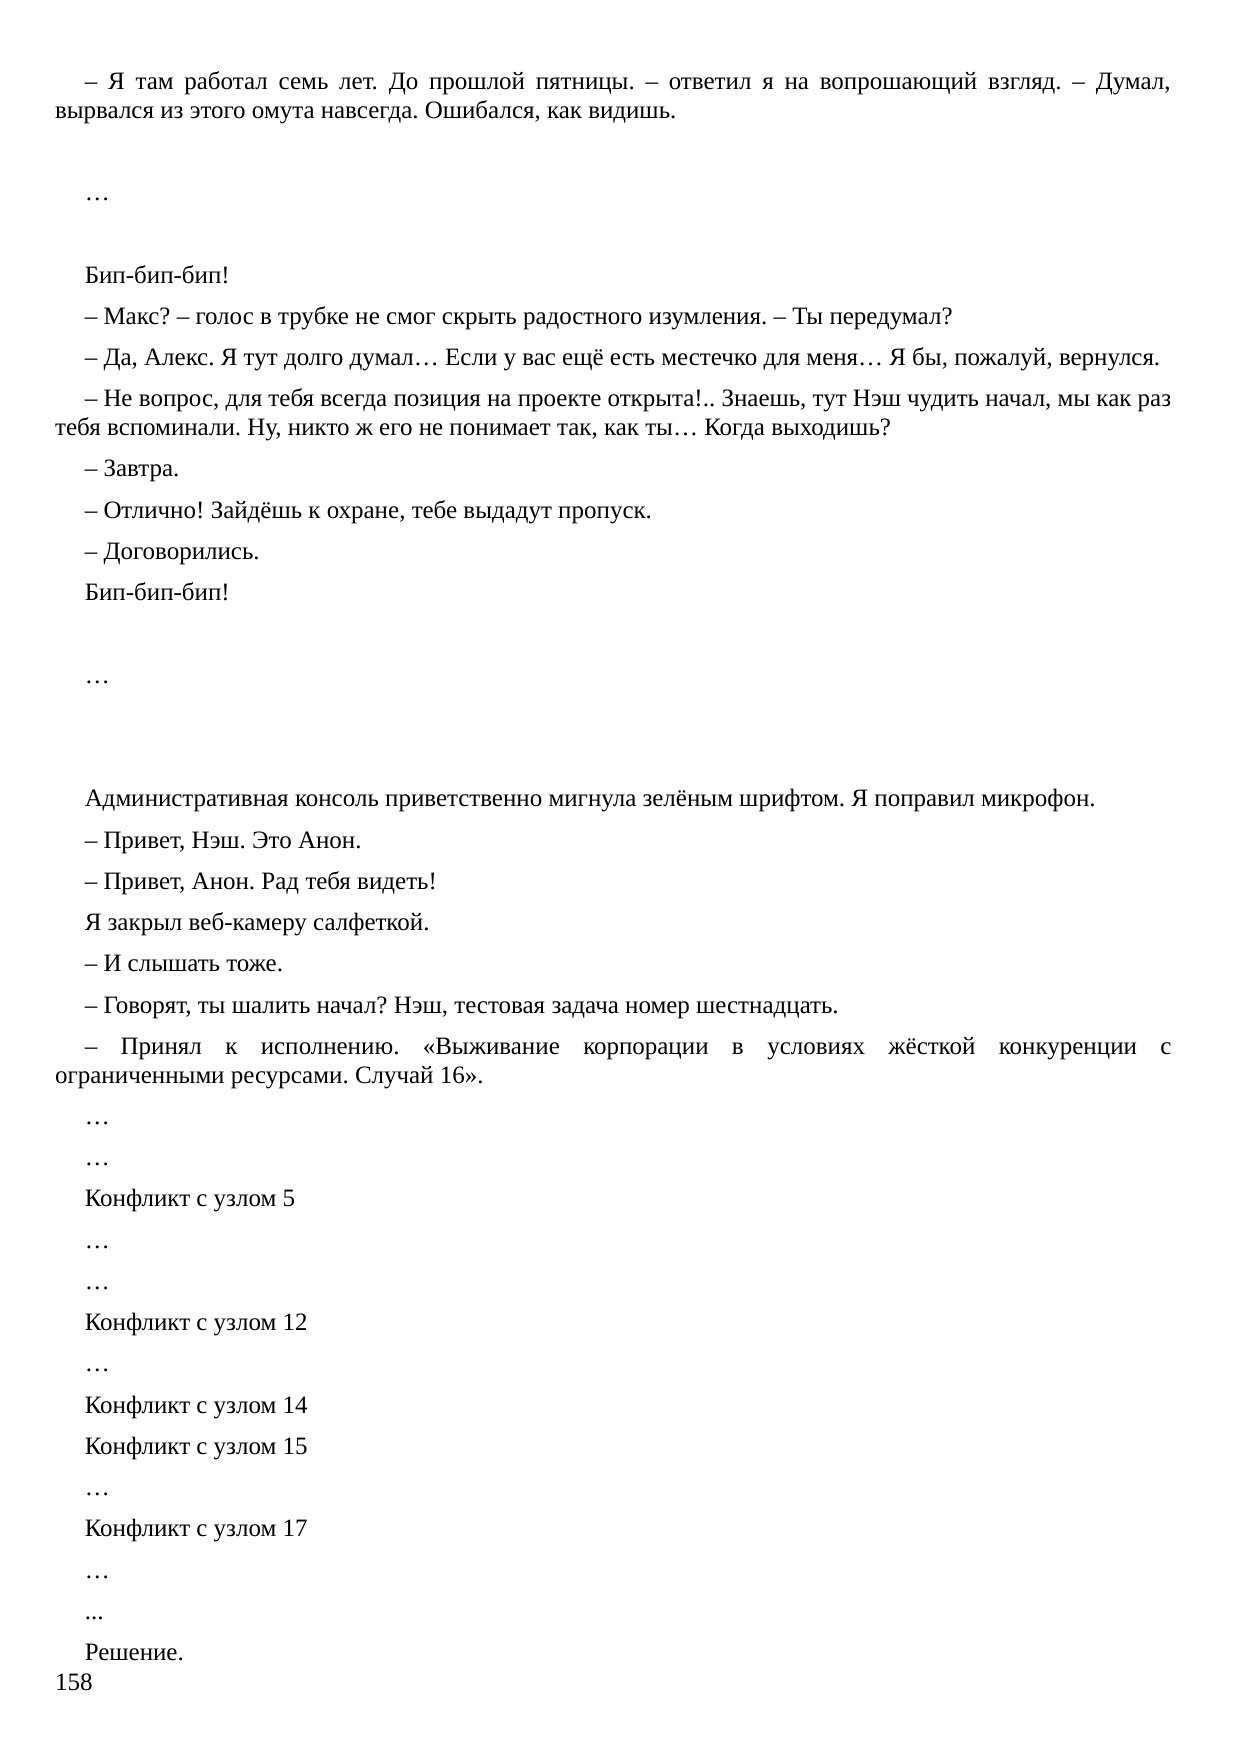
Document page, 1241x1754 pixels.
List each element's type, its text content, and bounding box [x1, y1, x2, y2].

text Конфликт с узлом 5 [55, 1183, 1173, 1212]
text … [55, 1225, 1173, 1253]
text Бип-бип-бип! [55, 260, 1173, 288]
text Решение. [55, 1637, 1173, 1666]
text – Макс? – голос в трубке не смог скрыть радостного изумления. – Ты передумал? [55, 301, 1173, 330]
text – Договорились. [55, 536, 1173, 565]
text Административная консоль приветственно мигнула зелёным шрифтом. Я поправил микрофон. [55, 783, 1173, 812]
text … [55, 1101, 1173, 1130]
text Бип-бип-бип! [55, 577, 1173, 606]
text – Принял к исполнению. «Выживание корпорации в условиях жёсткой конкуренции с ограниченными ресурсами. Случай 16». [55, 1031, 1173, 1088]
text Конфликт с узлом 15 [55, 1431, 1173, 1460]
text … [55, 660, 1173, 688]
text … [55, 1266, 1173, 1295]
text … [55, 1555, 1173, 1583]
text … [55, 1472, 1173, 1501]
text Конфликт с узлом 14 [55, 1390, 1173, 1418]
text Конфликт с узлом 17 [55, 1513, 1173, 1542]
text – Привет, Анон. Рад тебя видеть! [55, 866, 1173, 895]
text Конфликт с узлом 12 [55, 1307, 1173, 1336]
text – И слышать тоже. [55, 948, 1173, 977]
text – Завтра. [55, 453, 1173, 482]
text – Да, Алекс. Я тут долго думал… Если у вас ещё есть местечко для меня… Я бы, пожалуй, вернулся. [55, 342, 1173, 371]
text – Не вопрос, для тебя всегда позиция на проекте открыта!.. Знаешь, тут Нэш чудить начал, мы как раз тебя вспоминали. Ну, никто ж его не понимает так, как ты… Когда выходишь? [55, 383, 1173, 441]
text … [55, 1348, 1173, 1377]
text ... [55, 1596, 1173, 1625]
text … [55, 1142, 1173, 1171]
text Я закрыл веб-камеру салфеткой. [55, 907, 1173, 936]
text … [55, 177, 1173, 206]
text – Я там работал семь лет. До прошлой пятницы. – ответил я на вопрошающий взгляд. – Думал, вырвался из этого омута навсегда. Ошибался, как видишь. [55, 66, 1173, 123]
text – Привет, Нэш. Это Анон. [55, 825, 1173, 853]
text – Говорят, ты шалить начал? Нэш, тестовая задача номер шестнадцать. [55, 990, 1173, 1018]
text – Отлично! Зайдёшь к охране, тебе выдадут пропуск. [55, 495, 1173, 523]
